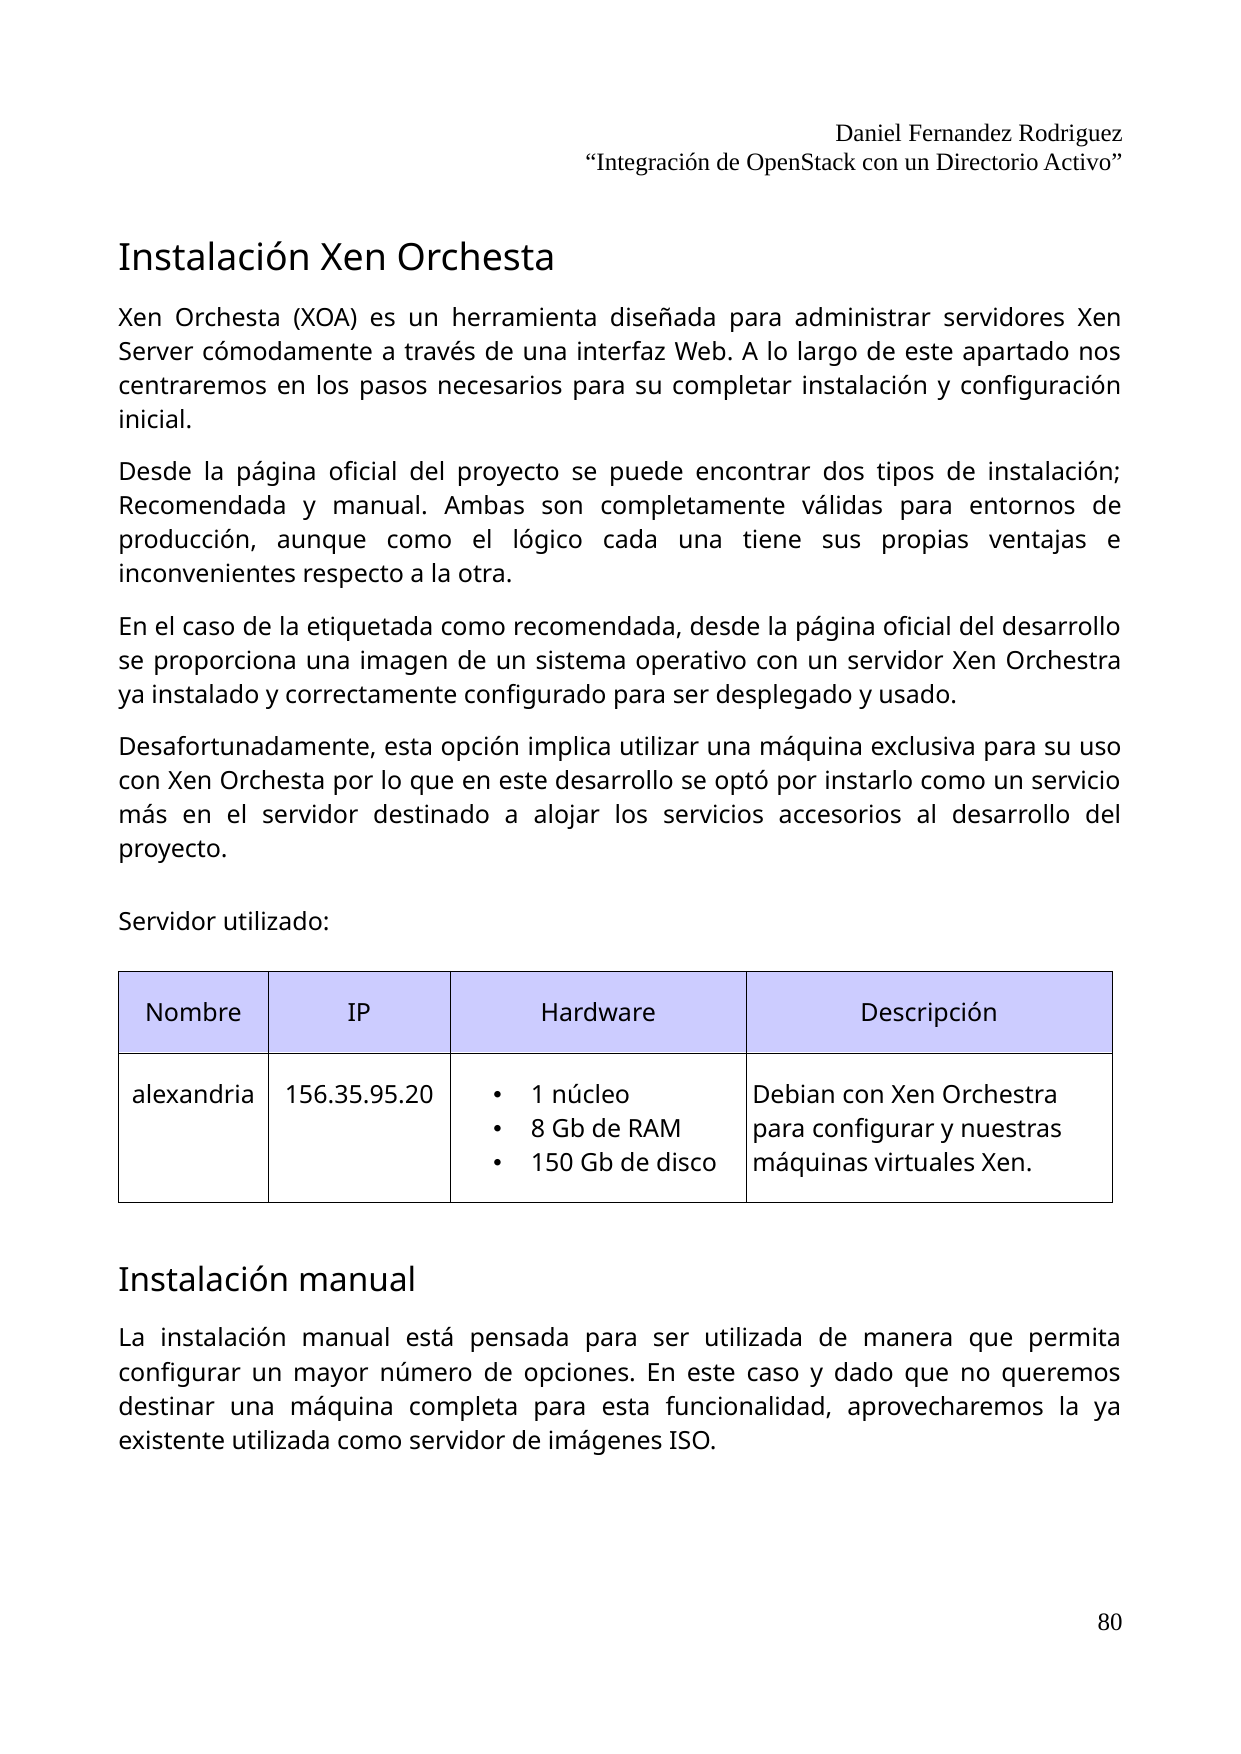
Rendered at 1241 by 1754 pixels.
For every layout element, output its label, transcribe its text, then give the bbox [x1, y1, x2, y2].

text En el caso de la etiquetada como recomendada, desde la página oficial del desarrollo se proporciona una imagen de un sistema operativo con un servidor Xen Orchestra ya instalado y correctamente configurado para ser desplegado y usado. [118, 608, 1122, 710]
table_cell Debian con Xen Orchestra para configurar y nuestras máquinas virtuales Xen. [747, 1054, 1112, 1202]
table_cell 1 núcleo 8 Gb de RAM 150 Gb de disco [451, 1054, 746, 1202]
table_header Nombre [119, 972, 268, 1052]
table_cell 156.35.95.20 [269, 1054, 450, 1202]
table_header Hardware [451, 972, 746, 1052]
table_cell alexandria [119, 1054, 268, 1202]
subtitle Instalación manual [118, 1256, 1122, 1302]
text Desafortunadamente, esta opción implica utilizar una máquina exclusiva para su uso con Xen Orchesta por lo que en este desarrollo se optó por instarlo como un servicio más en el servidor destinado a alojar los servicios accesorios al desarrollo del proyecto. [118, 728, 1122, 865]
subtitle Instalación Xen Orchesta [118, 230, 1122, 281]
text La instalación manual está pensada para ser utilizada de manera que permita configurar un mayor número de opciones. En este caso y dado que no queremos destinar una máquina completa para esta funcionalidad, aprovecharemos la ya existente utilizada como servidor de imágenes ISO. [118, 1320, 1122, 1456]
table_header IP [269, 972, 450, 1052]
text Servidor utilizado: [118, 904, 1122, 938]
text Xen Orchesta (XOA) es un herramienta diseñada para administrar servidores Xen Server cómodamente a través de una interfaz Web. A lo largo de este apartado nos centraremos en los pasos necesarios para su completar instalación y configuración inicial. [118, 300, 1122, 436]
table_header Descripción [747, 972, 1112, 1052]
text Desde la página oficial del proyecto se puede encontrar dos tipos de instalación; Recomendada y manual. Ambas son completamente válidas para entornos de producción, aunque como el lógico cada una tiene sus propias ventajas e inconvenientes respecto a la otra. [118, 454, 1122, 590]
